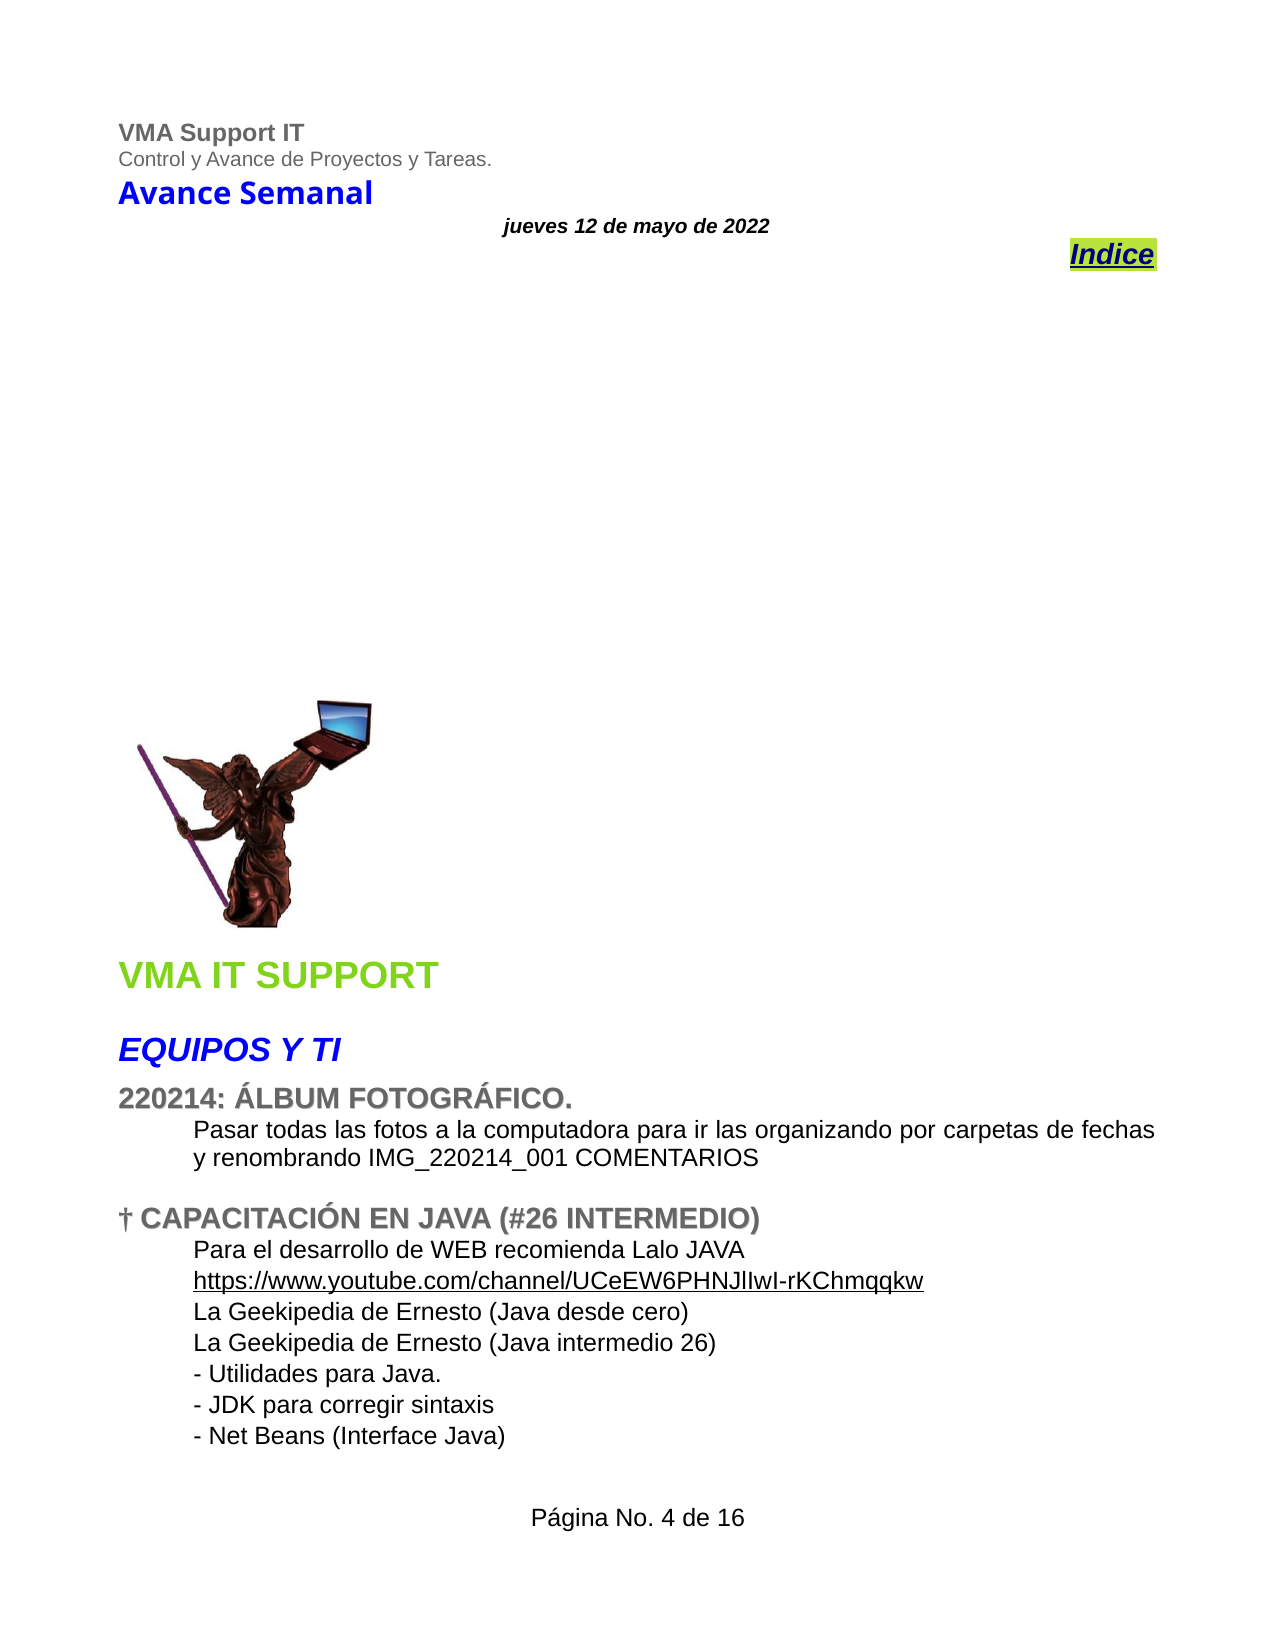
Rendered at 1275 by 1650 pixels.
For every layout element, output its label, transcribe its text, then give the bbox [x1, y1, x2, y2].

list La Geekipedia de Ernesto (Java intermedio 26) [193, 1328, 1157, 1357]
subtitle EQUIPOS Y TI [118, 1030, 1157, 1068]
list - Net Beans (Interface Java) [193, 1421, 1157, 1450]
subtitle 220214: ÁLBUM FOTOGRÁFICO. [118, 1081, 1157, 1115]
subtitle † CAPACITACIÓN EN JAVA (#26 INTERMEDIO) [118, 1201, 1157, 1235]
list La Geekipedia de Ernesto (Java desde cero) [193, 1297, 1157, 1326]
list - Utilidades para Java. [193, 1359, 1157, 1388]
list https://www.youtube.com/channel/UCeEW6PHNJlIwI-rKChmqqkw [193, 1266, 1157, 1294]
subtitle VMA it SUPPORT [118, 953, 1157, 996]
picture [132, 699, 376, 931]
list - JDK para corregir sintaxis [193, 1390, 1157, 1419]
text Pasar todas las fotos a la computadora para ir las organizando por carpetas de fechas y renombrando IMG_220214_001 COMENTARIOS [193, 1115, 1157, 1172]
list Para el desarrollo de WEB recomienda Lalo JAVA [193, 1235, 1157, 1263]
